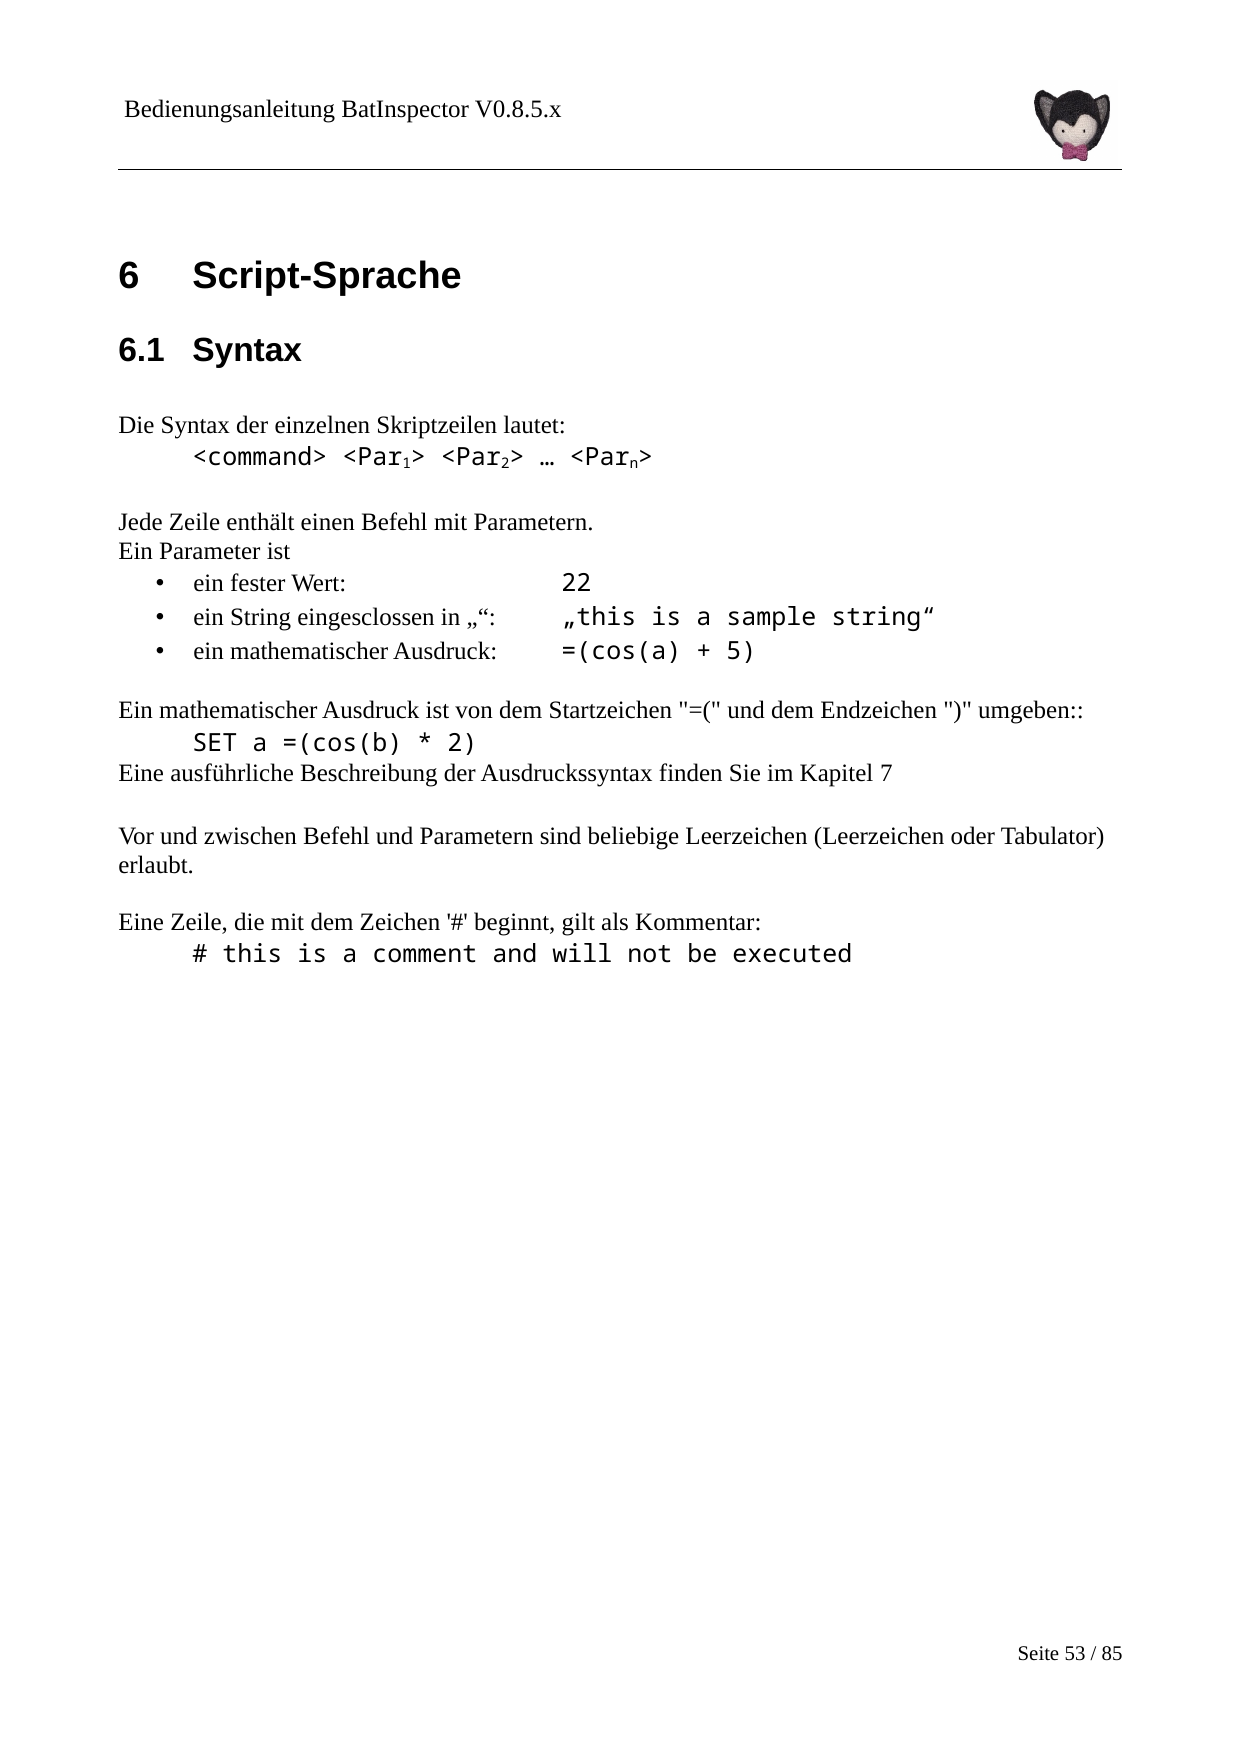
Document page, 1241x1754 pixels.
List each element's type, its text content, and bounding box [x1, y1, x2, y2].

text Ein mathematischer Ausdruck ist von dem Startzeichen "=(" und dem Endzeichen ")" umgeben:: [118, 695, 1122, 724]
text Ein Parameter ist [118, 536, 1122, 564]
text Die Syntax der einzelnen Skriptzeilen lautet: [118, 410, 1122, 439]
list ein String eingesclossen in „“: „this is a sample string“ [156, 598, 1122, 633]
text Eine Zeile, die mit dem Zeichen '#' beginnt, gilt als Kommentar: [118, 907, 1122, 936]
text Jede Zeile enthält einen Befehl mit Parametern. [118, 507, 1122, 536]
text # this is a comment and will not be executed [118, 936, 1122, 970]
text <command> <Par1> <Par2> … <Parn> [118, 439, 1122, 473]
list ein mathematischer Ausdruck: =(cos(a) + 5) [156, 633, 1122, 667]
list ein fester Wert: 22 [156, 564, 1122, 598]
subtitle Syntax [118, 330, 1122, 369]
text Vor und zwischen Befehl und Parametern sind beliebige Leerzeichen (Leerzeichen oder Tabulator) erlaubt. [118, 821, 1122, 878]
text SET a =(cos(b) * 2) [118, 724, 1122, 758]
text Eine ausführliche Beschreibung der Ausdruckssyntax finden Sie im Kapitel 7 [118, 758, 1122, 787]
subtitle Script-Sprache [118, 253, 1122, 297]
picture [1030, 80, 1119, 169]
